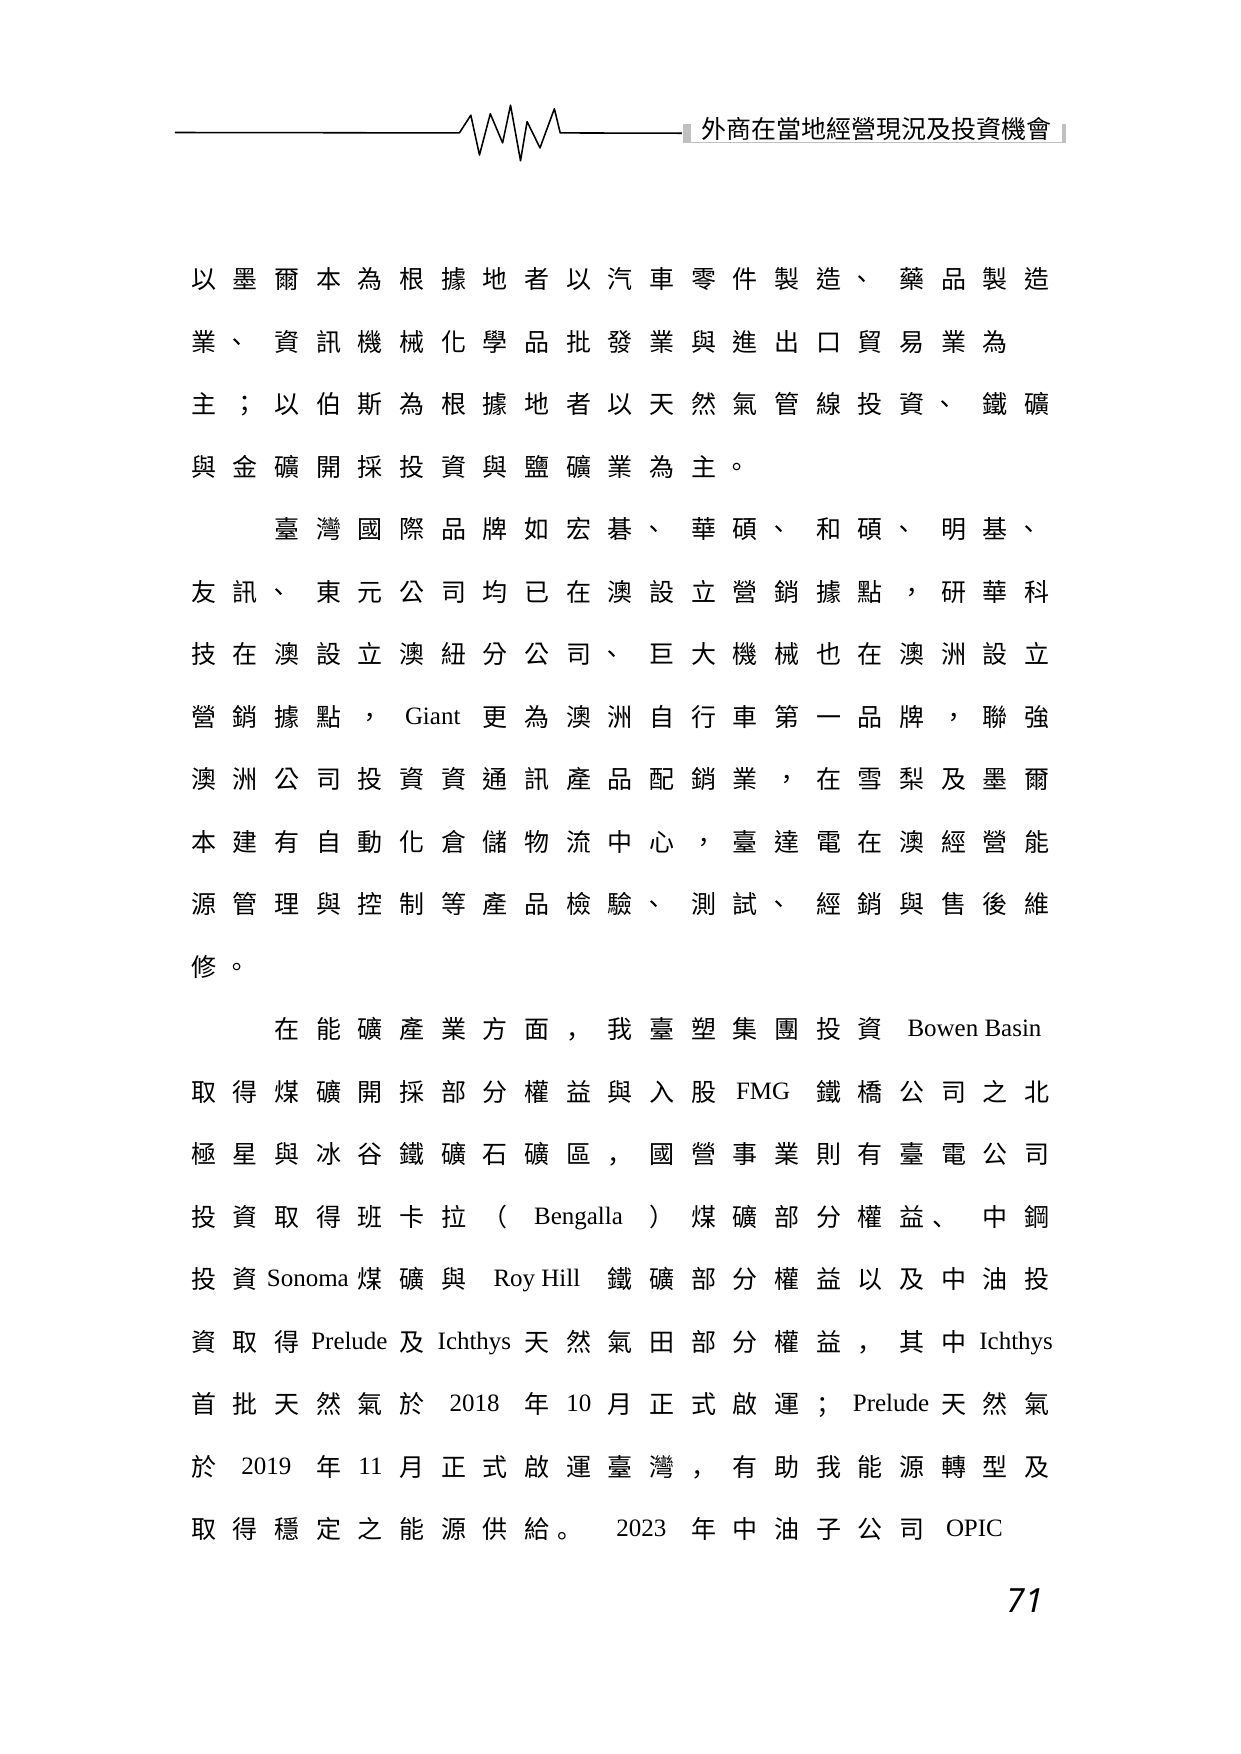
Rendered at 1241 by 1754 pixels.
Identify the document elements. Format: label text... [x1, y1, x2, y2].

text 在能礦產業方面，我臺塑集團投資Bowen Basin取得煤礦開採部分權益與入股FMG 鐵橋公司之北極星與冰谷鐵礦石礦區，國營事業則有臺電公司投資取得班卡拉（Bengalla）煤礦部分權益、中鋼投資Sonoma煤礦與Roy Hill鐵礦部分權益以及中油投資取得Prelude及Ichthys天然氣田部分權益，其中Ichthys首批天然氣於2018年10月正式啟運；Prelude天然氣於2019年11月正式啟運臺灣，有助我能源轉型及取得穩定之能源供給。2023年中油子公司OPIC [183, 986, 1058, 1549]
text 以墨爾本為根據地者以汽車零件製造、藥品製造業、資訊機械化學品批發業與進出口貿易業為主；以伯斯為根據地者以天然氣管線投資、鐵礦與金礦開採投資與鹽礦業為主。 [183, 236, 1058, 486]
text 臺灣國際品牌如宏碁、華碩、和碩、明基、友訊、東元公司均已在澳設立營銷據點，研華科技在澳設立澳紐分公司、巨大機械也在澳洲設立營銷據點，Giant更為澳洲自行車第一品牌，聯強澳洲公司投資資通訊產品配銷業，在雪梨及墨爾本建有自動化倉儲物流中心，臺達電在澳經營能源管理與控制等產品檢驗、測試、經銷與售後維修。 [183, 486, 1058, 986]
